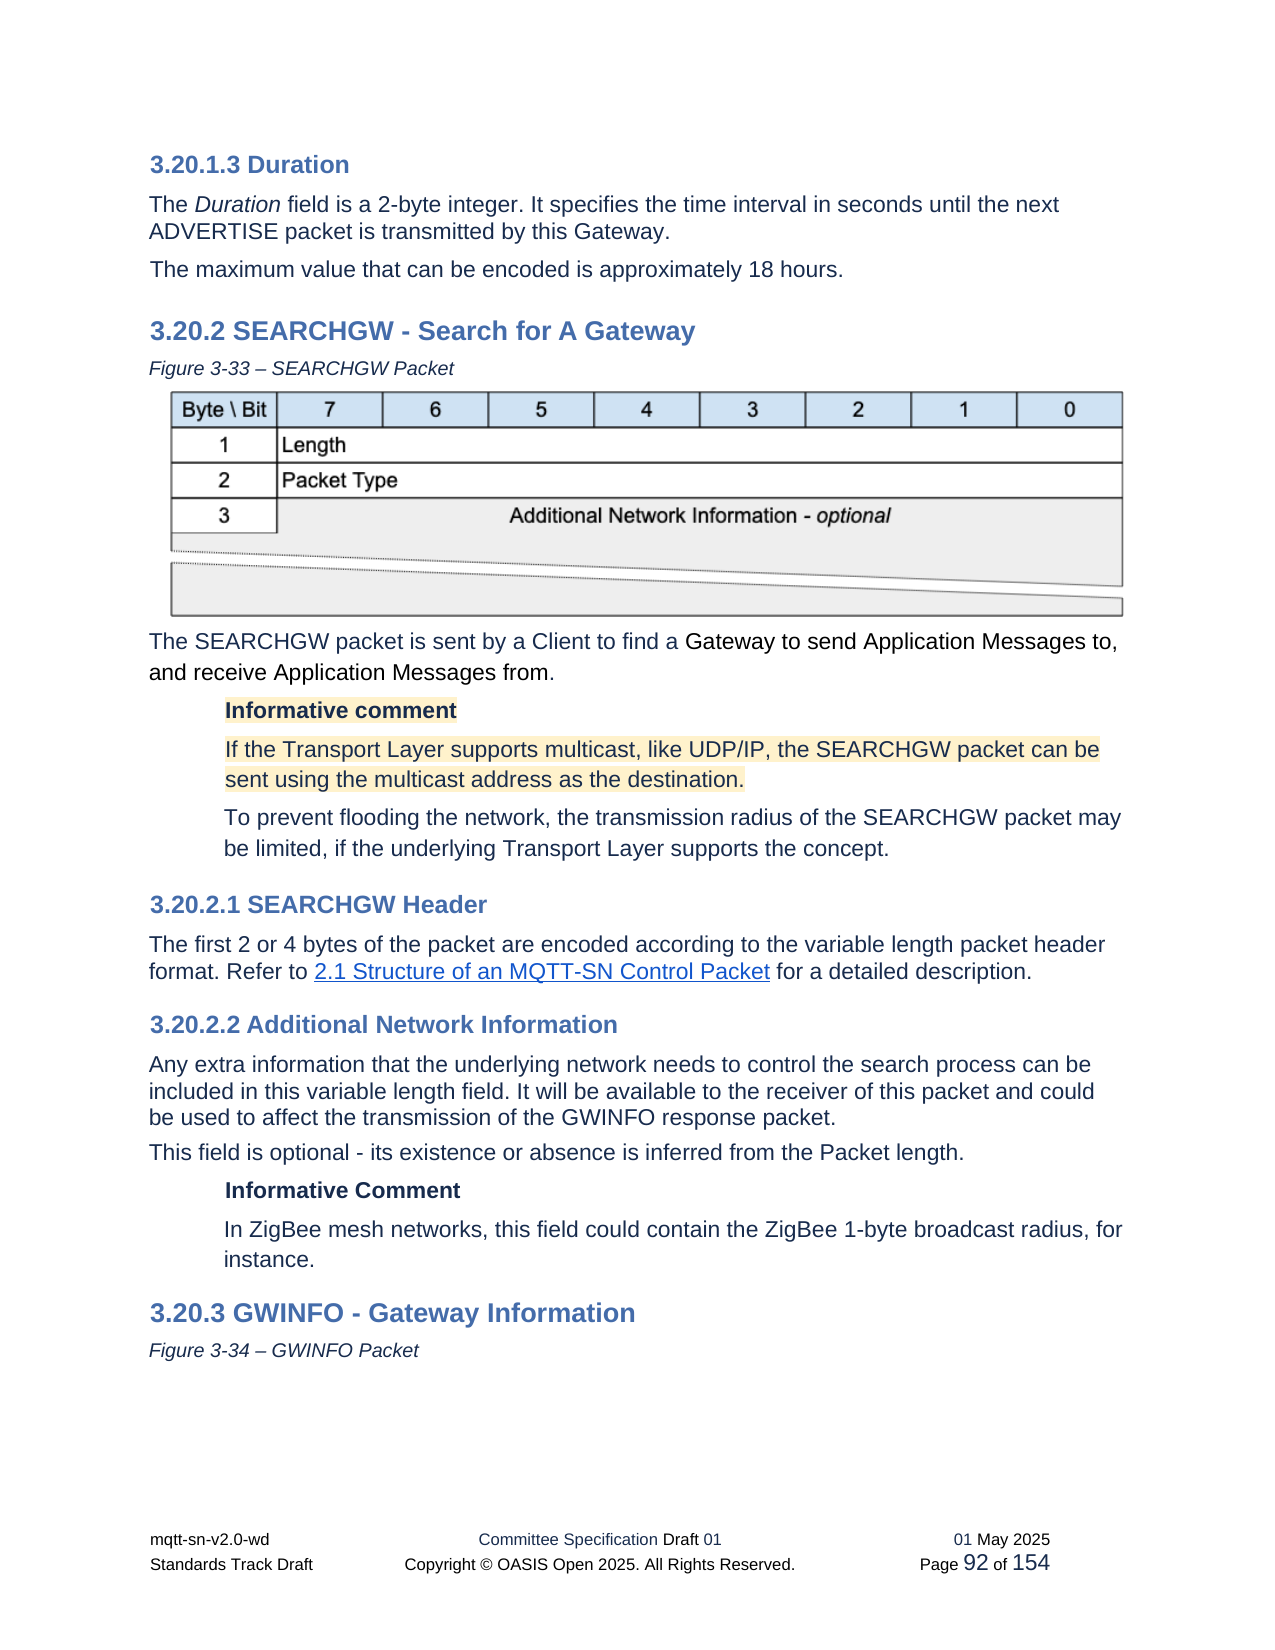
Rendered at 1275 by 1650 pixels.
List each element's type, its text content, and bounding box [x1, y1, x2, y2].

text If the Transport Layer supports multicast, like UDP/IP, the SEARCHGW packet can be sent using the multicast address as the destination. [225, 736, 1124, 792]
subtitle 3.20.1.3 Duration [150, 150, 1124, 179]
text Any extra information that the underlying network needs to control the search process can be included in this variable length field. It will be available to the receiver of this packet and could be used to affect the transmission of the GWINFO response packet. [148, 1051, 1124, 1131]
text This field is optional - its existence or absence is inferred from the Packet length. [148, 1139, 1124, 1165]
subtitle 3.20.2.2 Additional Network Information [150, 1010, 1124, 1039]
subtitle 3.20.2 SEARCHGW - Search for A Gateway [150, 315, 1124, 346]
text Informative Comment [223, 1177, 1124, 1204]
picture [148, 391, 1124, 617]
text In ZigBee mesh networks, this field could contain the ZigBee 1-byte broadcast radius, for instance. [223, 1216, 1124, 1272]
text Figure 3-33 – SEARCHGW Packet [148, 357, 1124, 379]
text The first 2 or 4 bytes of the packet are encoded according to the variable length packet header format. Refer to 2.1 Structure of an MQTT-SN Control Packet for a detailed description. [148, 931, 1124, 984]
text Informative comment [225, 697, 1124, 723]
text To prevent flooding the network, the transmission radius of the SEARCHGW packet may be limited, if the underlying Transport Layer supports the concept. [223, 804, 1124, 861]
text The Duration field is a 2-byte integer. It specifies the time interval in seconds until the next ADVERTISE packet is transmitted by this Gateway. [148, 191, 1124, 244]
subtitle 3.20.2.1 SEARCHGW Header [150, 890, 1124, 918]
text The SEARCHGW packet is sent by a Client to find a Gateway to send Application Messages to, and receive Application Messages from. [148, 628, 1124, 685]
subtitle 3.20.3 GWINFO - Gateway Information [150, 1297, 1124, 1328]
text Figure 3-34 – GWINFO Packet [148, 1339, 1124, 1362]
text The maximum value that can be encoded is approximately 18 hours. [149, 256, 1124, 283]
